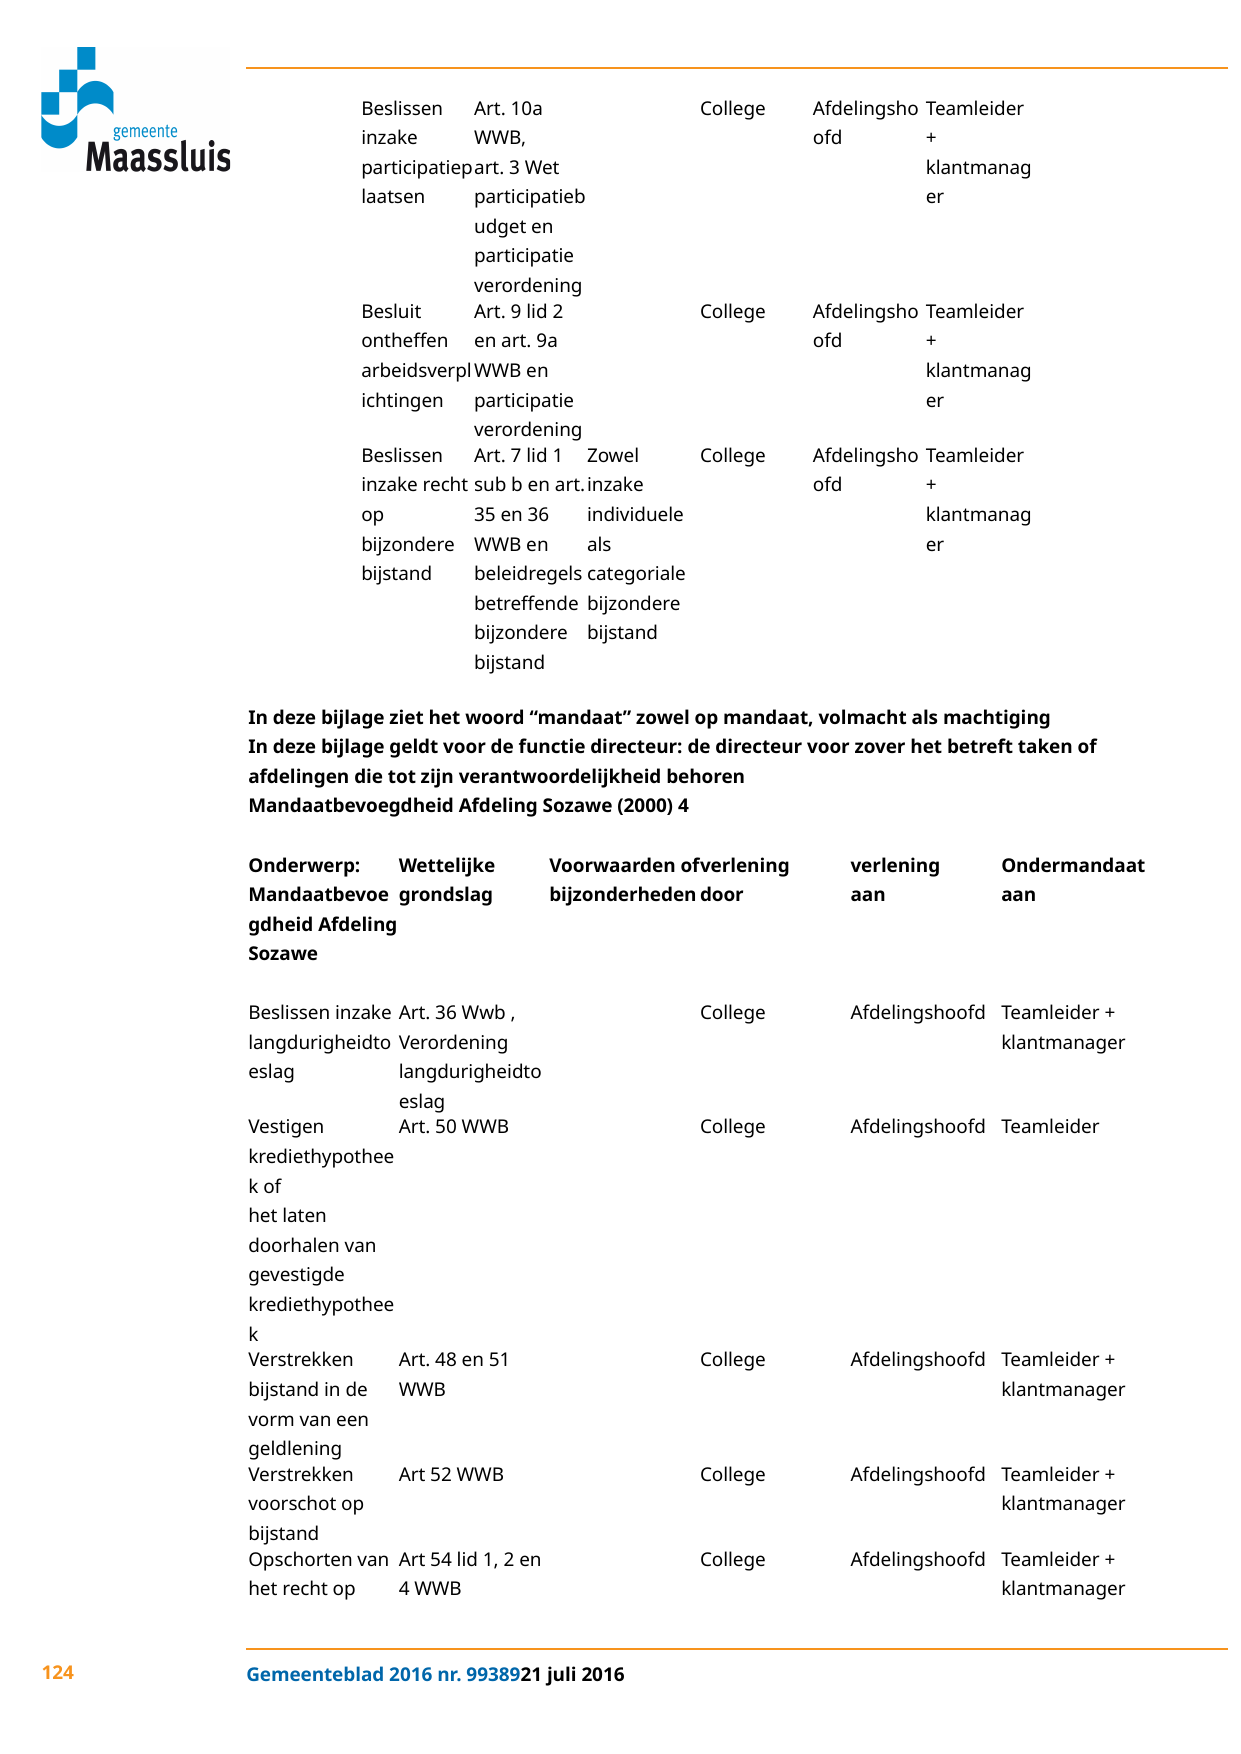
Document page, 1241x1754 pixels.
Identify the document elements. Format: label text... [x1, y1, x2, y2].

table_header Voorwaarden of bijzonderheden [549, 852, 700, 966]
table_cell Vestigen krediethypotheek of het laten doorhalen van gevestigde krediethypotheek [248, 1114, 398, 1347]
table_cell Teamleider + klantmanager [1001, 1546, 1152, 1601]
table_cell Afdelingshoofd [813, 95, 926, 298]
table_cell [1039, 675, 1152, 701]
table_cell Art 54 lid 1, 2 en 4 WWB [399, 1546, 549, 1601]
table_cell Teamleider + klantmanager [1001, 1347, 1152, 1461]
table_cell College [700, 95, 813, 298]
table_cell Teamleider + klantmanager [926, 442, 1038, 675]
table_cell Verstrekken bijstand in de vorm van een geldlening [248, 1347, 398, 1461]
text Mandaatbevoegdheid Afdeling Sozawe (2000) 4 [248, 793, 1152, 818]
table_cell [549, 1461, 700, 1546]
table_cell Afdelingshoofd [850, 1546, 1001, 1601]
table_cell College [700, 1461, 850, 1546]
text In deze bijlage ziet het woord “mandaat” zowel op mandaat, volmacht als machtiging [248, 704, 1152, 729]
table_cell [1039, 95, 1152, 298]
table_cell College [700, 1546, 850, 1601]
table_cell College [700, 1347, 850, 1461]
table_cell Opschorten van het recht op [248, 1546, 398, 1601]
table_header Beslissen inzake langdurigheidtoeslag [248, 999, 398, 1114]
table_cell [248, 95, 361, 298]
table_cell Besluit ontheffen arbeidsverplichtingen [361, 298, 474, 442]
table_header College [700, 999, 850, 1114]
table_cell [549, 1347, 700, 1461]
table_cell Zowel inzake individuele als categoriale bijzondere bijstand [587, 442, 700, 675]
table_header verlening door [700, 852, 850, 966]
table_cell Afdelingshoofd [850, 1347, 1001, 1461]
table_cell [926, 675, 1038, 701]
picture [41, 47, 77, 92]
table_cell [587, 95, 700, 298]
table_cell Teamleider + klantmanager [926, 95, 1038, 298]
table_cell Art. 50 WWB [399, 1114, 549, 1347]
table_header Teamleider + klantmanager [1001, 999, 1152, 1114]
table_cell [813, 675, 926, 701]
table_cell [1039, 298, 1152, 442]
table_cell College [700, 1114, 850, 1347]
table_cell Beslissen inzake recht op bijzondere bijstand [361, 442, 474, 675]
table_cell [587, 298, 700, 442]
table_cell Teamleider + klantmanager [1001, 1461, 1152, 1546]
picture [41, 47, 231, 172]
table_cell [474, 675, 587, 701]
table_cell Afdelingshoofd [813, 442, 926, 675]
table_cell Art 52 WWB [399, 1461, 549, 1546]
table_header verlening aan [850, 852, 1001, 966]
table_cell Afdelingshoofd [850, 1461, 1001, 1546]
table_cell College [700, 298, 813, 442]
table_cell [1039, 442, 1152, 675]
table_cell Art. 10a WWB, art. 3 Wet participatiebudget en participatie verordening [474, 95, 587, 298]
table_cell Art. 48 en 51 WWB [399, 1347, 549, 1461]
table_cell [248, 442, 361, 675]
table_cell Beslissen inzake participatieplaatsen [361, 95, 474, 298]
table_cell Verstrekken voorschot op bijstand [248, 1461, 398, 1546]
table_header Ondermandaat aan [1001, 852, 1152, 966]
table_cell [587, 675, 700, 701]
table_header Afdelingshoofd [850, 999, 1001, 1114]
table_cell [549, 1546, 700, 1601]
table_cell [248, 675, 361, 701]
table_header Art. 36 Wwb , Verordening langdurigheidtoeslag [399, 999, 549, 1114]
table_cell College [700, 442, 813, 675]
table_cell [549, 1114, 700, 1347]
table_cell Art. 9 lid 2 en art. 9a WWB en participatie verordening [474, 298, 587, 442]
table_cell [700, 675, 813, 701]
table_cell Teamleider [1001, 1114, 1152, 1347]
table_cell Art. 7 lid 1 sub b en art. 35 en 36 WWB en beleidregels betreffende bijzondere bijstand [474, 442, 587, 675]
table_cell Teamleider + klantmanager [926, 298, 1038, 442]
table_header [549, 999, 700, 1114]
table_header Onderwerp: Mandaatbevoegdheid Afdeling Sozawe [248, 852, 398, 966]
table_cell [248, 298, 361, 442]
table_header Wettelijke grondslag [399, 852, 549, 966]
text In deze bijlage geldt voor de functie directeur: de directeur voor zover het betreft taken of afdelingen die tot zijn verantwoordelijkheid behoren [248, 733, 1152, 789]
table_cell Afdelingshoofd [850, 1114, 1001, 1347]
table_cell [361, 675, 474, 701]
table_cell Afdelingshoofd [813, 298, 926, 442]
